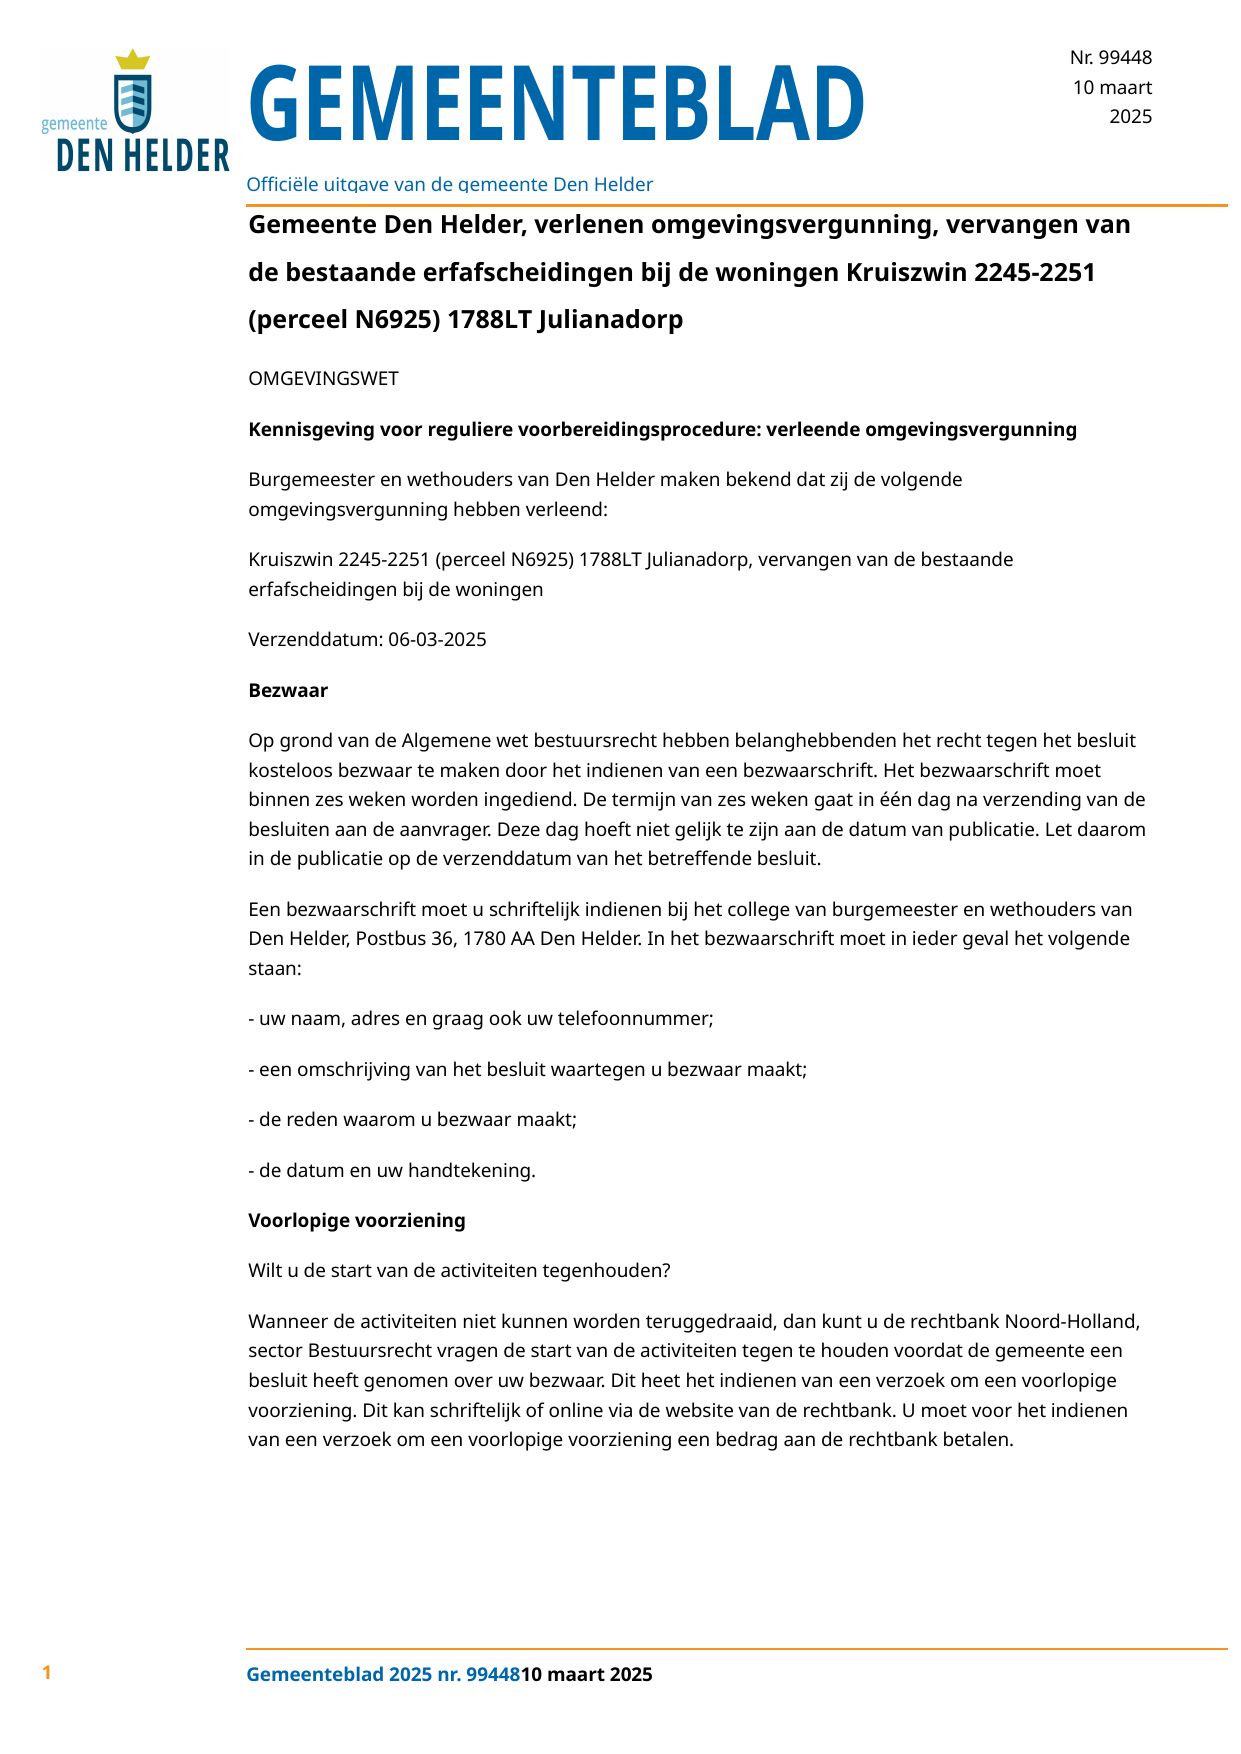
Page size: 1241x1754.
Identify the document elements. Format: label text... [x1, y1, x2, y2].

text - uw naam, adres en graag ook uw telefoonnummer; [248, 1006, 1152, 1031]
picture [220, 160, 224, 172]
text OMGEVINGSWET [248, 366, 1152, 391]
text Gemeente Den Helder, verlenen omgevingsvergunning, vervangen van de bestaande erfafscheidingen bij de woningen Kruiszwin 2245-2251 (perceel N6925) 1788LT Julianadorp [248, 207, 1152, 336]
picture [100, 154, 106, 172]
text Burgemeester en wethouders van Den Helder maken bekend dat zij de volgende omgevingsvergunning hebben verleend: [248, 466, 1152, 522]
text Op grond van de Algemene wet bestuursrecht hebben belanghebbenden het recht tegen het besluit kosteloos bezwaar te maken door het indienen van een bezwaarschrift. Het bezwaarschrift moet binnen zes weken worden ingediend. De termijn van zes weken gaat in één dag na verzending van de besluiten aan de aanvrager. Deze dag hoeft niet gelijk te zijn aan de datum van publicatie. Let daarom in de publicatie op de verzenddatum van het betreffende besluit. [248, 727, 1152, 871]
text Kennisgeving voor reguliere voorbereidingsprocedure: verleende omgevingsvergunning [248, 416, 1152, 442]
text Kruiszwin 2245-2251 (perceel N6925) 1788LT Julianadorp, vervangen van de bestaande erfafscheidingen bij de woningen [248, 546, 1152, 602]
text - de reden waarom u bezwaar maakt; [248, 1106, 1152, 1132]
text Voorlopige voorziening [248, 1207, 1152, 1233]
picture [63, 144, 68, 165]
text - de datum en uw handtekening. [248, 1157, 1152, 1182]
picture [182, 144, 187, 165]
text Bezwaar [248, 677, 1152, 702]
picture [130, 157, 135, 172]
text Een bezwaarschrift moet u schriftelijk indienen bij het college van burgemeester en wethouders van Den Helder, Postbus 36, 1780 AA Den Helder. In het bezwaarschrift moet in ieder geval het volgende staan: [248, 896, 1152, 981]
text Verzenddatum: 06-03-2025 [248, 626, 1152, 652]
picture [41, 47, 231, 172]
text Wanneer de activiteiten niet kunnen worden teruggedraaid, dan kunt u de rechtbank Noord-Holland, sector Bestuursrecht vragen de start van de activiteiten tegen te houden voordat de gemeente een besluit heeft genomen over uw bezwaar. Dit heet het indienen van een verzoek om een voorlopige voorziening. Dit kan schriftelijk of online via de website van de rechtbank. U moet voor het indienen van een verzoek om een voorlopige voorziening een bedrag aan de rechtbank betalen. [248, 1308, 1152, 1452]
text Wilt u de start van de activiteiten tegenhouden? [248, 1258, 1152, 1283]
text - een omschrijving van het besluit waartegen u bezwaar maakt; [248, 1056, 1152, 1082]
